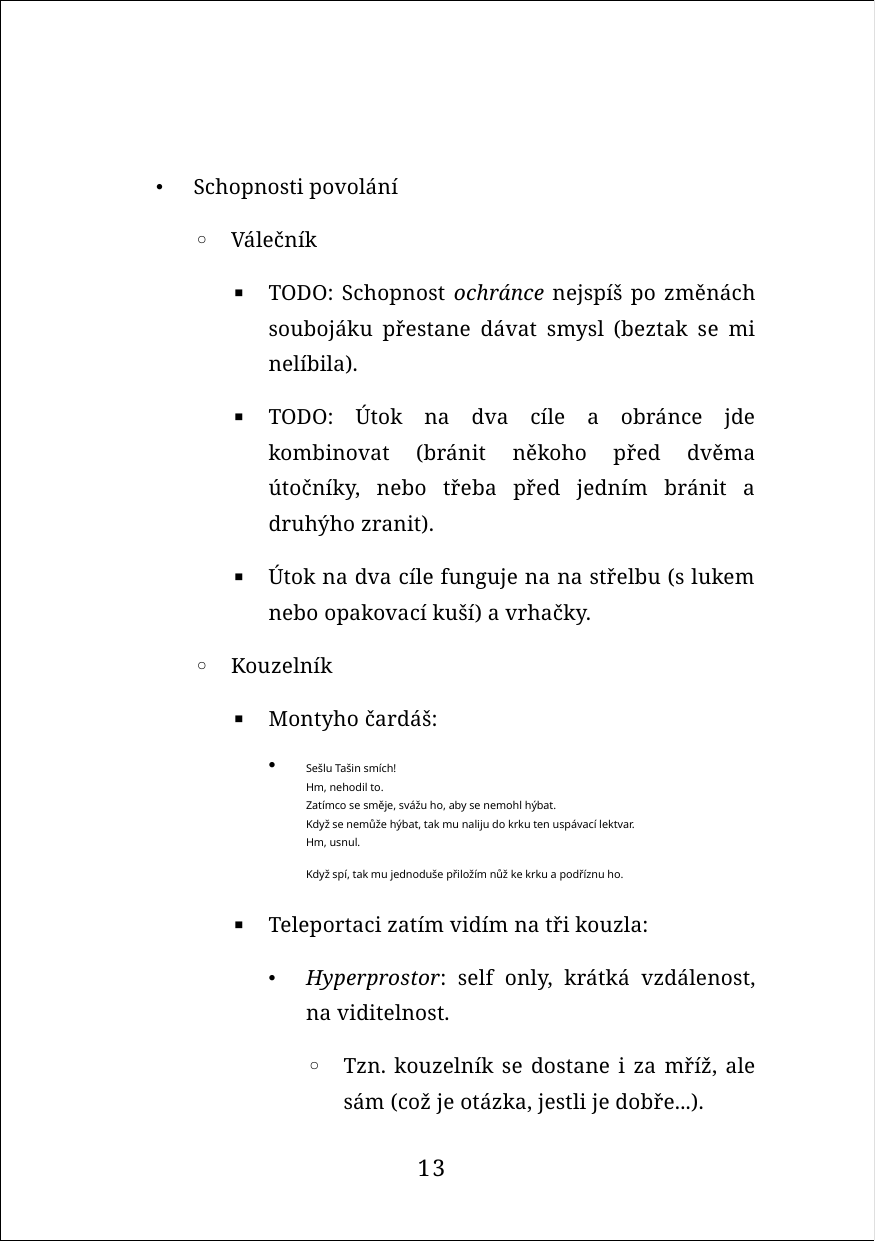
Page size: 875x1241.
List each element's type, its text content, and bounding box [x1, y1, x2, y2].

list Kouzelník [193, 651, 756, 679]
list Schopnosti povolání [156, 172, 756, 200]
list Hyperprostor: self only, krátká vzdálenost, na viditelnost. [268, 963, 756, 1027]
list Tzn. kouzelník se dostane i za mříž, ale sám (což je otázka, jestli je dobře...). [306, 1052, 756, 1116]
list Válečník [193, 225, 756, 253]
list Sešlu Tašin smích! Hm, nehodil to. Zatímco se směje, svážu ho, aby se nemohl hýbat. Když se nemůže hýbat, tak mu naliju do krku ten uspávací lektvar. Hm, usnul. Když spí, tak mu jednoduše přiložím nůž ke krku a podříznu ho. [268, 757, 756, 885]
list TODO: Schopnost ochránce nejspíš po změnách soubojáku přestane dávat smysl (beztak se mi nelíbila). [231, 278, 756, 378]
list TODO: Útok na dva cíle a obránce jde kombinovat (bránit někoho před dvěma útočníky, nebo třeba před jedním bránit a druhýho zranit). [231, 402, 756, 537]
list Útok na dva cíle funguje na na střelbu (s lukem nebo opakovací kuší) a vrhačky. [231, 562, 756, 626]
list Montyho čardáš: [231, 704, 756, 733]
list Teleportaci zatím vidím na tři kouzla: [231, 910, 756, 938]
